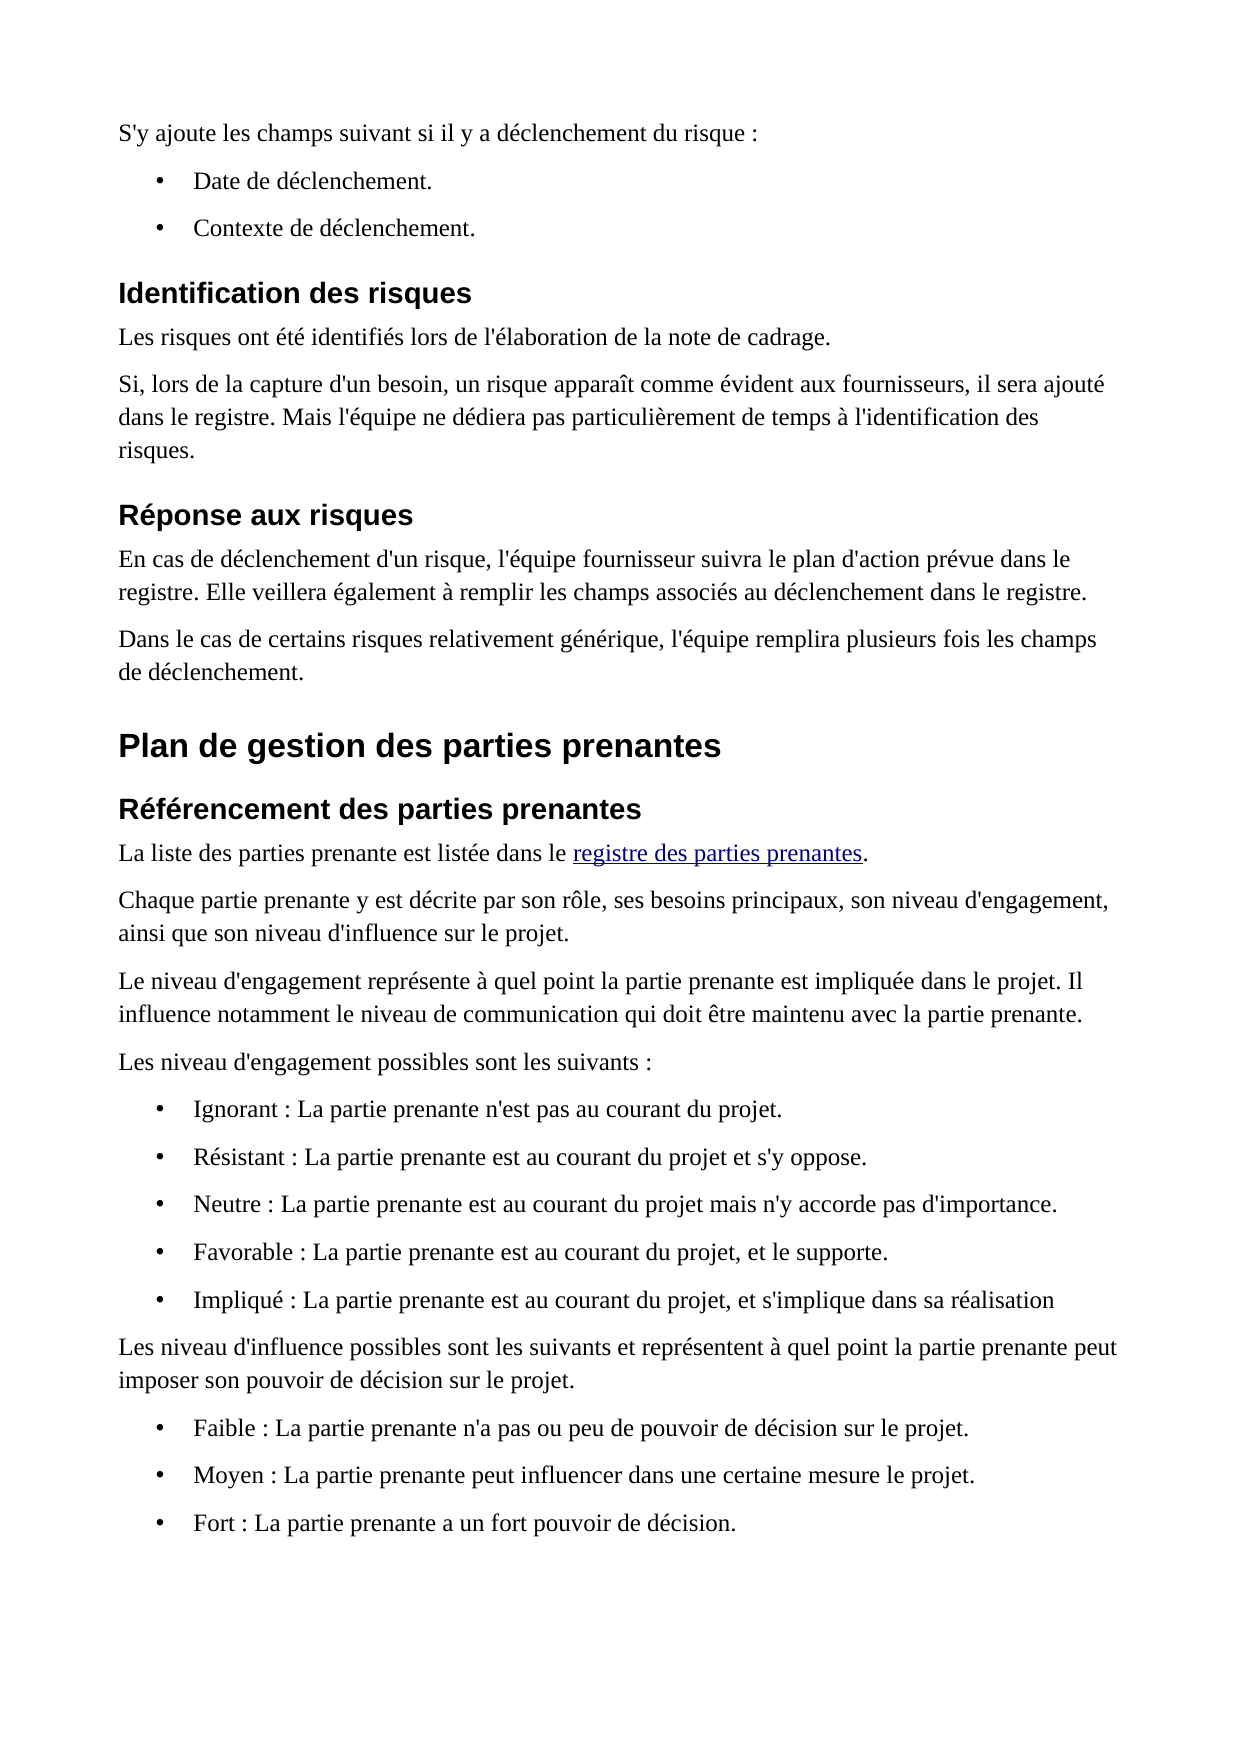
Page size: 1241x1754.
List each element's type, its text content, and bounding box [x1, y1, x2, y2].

list Date de déclenchement. [156, 166, 1122, 194]
subtitle Réponse aux risques [118, 498, 1122, 531]
list Faible : La partie prenante n'a pas ou peu de pouvoir de décision sur le projet. [156, 1413, 1122, 1442]
text Les niveau d'influence possibles sont les suivants et représentent à quel point la partie prenante peut imposer son pouvoir de décision sur le projet. [118, 1332, 1122, 1394]
subtitle Référencement des parties prenantes [118, 792, 1122, 825]
text Le niveau d'engagement représente à quel point la partie prenante est impliquée dans le projet. Il influence notamment le niveau de communication qui doit être maintenu avec la partie prenante. [118, 966, 1122, 1028]
list Moyen : La partie prenante peut influencer dans une certaine mesure le projet. [156, 1461, 1122, 1489]
text La liste des parties prenante est listée dans le registre des parties prenantes. [118, 838, 1122, 867]
text Si, lors de la capture d'un besoin, un risque apparaît comme évident aux fournisseurs, il sera ajouté dans le registre. Mais l'équipe ne dédiera pas particulièrement de temps à l'identification des risques. [118, 369, 1122, 464]
text En cas de déclenchement d'un risque, l'équipe fournisseur suivra le plan d'action prévue dans le registre. Elle veillera également à remplir les champs associés au déclenchement dans le registre. [118, 544, 1122, 606]
list Impliqué : La partie prenante est au courant du projet, et s'implique dans sa réalisation [156, 1285, 1122, 1313]
text S'y ajoute les champs suivant si il y a déclenchement du risque : [118, 118, 1122, 147]
list Fort : La partie prenante a un fort pouvoir de décision. [156, 1508, 1122, 1537]
text Dans le cas de certains risques relativement générique, l'équipe remplira plusieurs fois les champs de déclenchement. [118, 624, 1122, 686]
text Chaque partie prenante y est décrite par son rôle, ses besoins principaux, son niveau d'engagement, ainsi que son niveau d'influence sur le projet. [118, 886, 1122, 947]
subtitle Plan de gestion des parties prenantes [118, 726, 1122, 764]
subtitle Identification des risques [118, 276, 1122, 309]
list Neutre : La partie prenante est au courant du projet mais n'y accorde pas d'importance. [156, 1189, 1122, 1218]
list Ignorant : La partie prenante n'est pas au courant du projet. [156, 1094, 1122, 1123]
list Contexte de déclenchement. [156, 213, 1122, 242]
list Résistant : La partie prenante est au courant du projet et s'y oppose. [156, 1142, 1122, 1171]
list Favorable : La partie prenante est au courant du projet, et le supporte. [156, 1237, 1122, 1266]
text Les niveau d'engagement possibles sont les suivants : [118, 1047, 1122, 1076]
text Les risques ont été identifiés lors de l'élaboration de la note de cadrage. [118, 322, 1122, 351]
